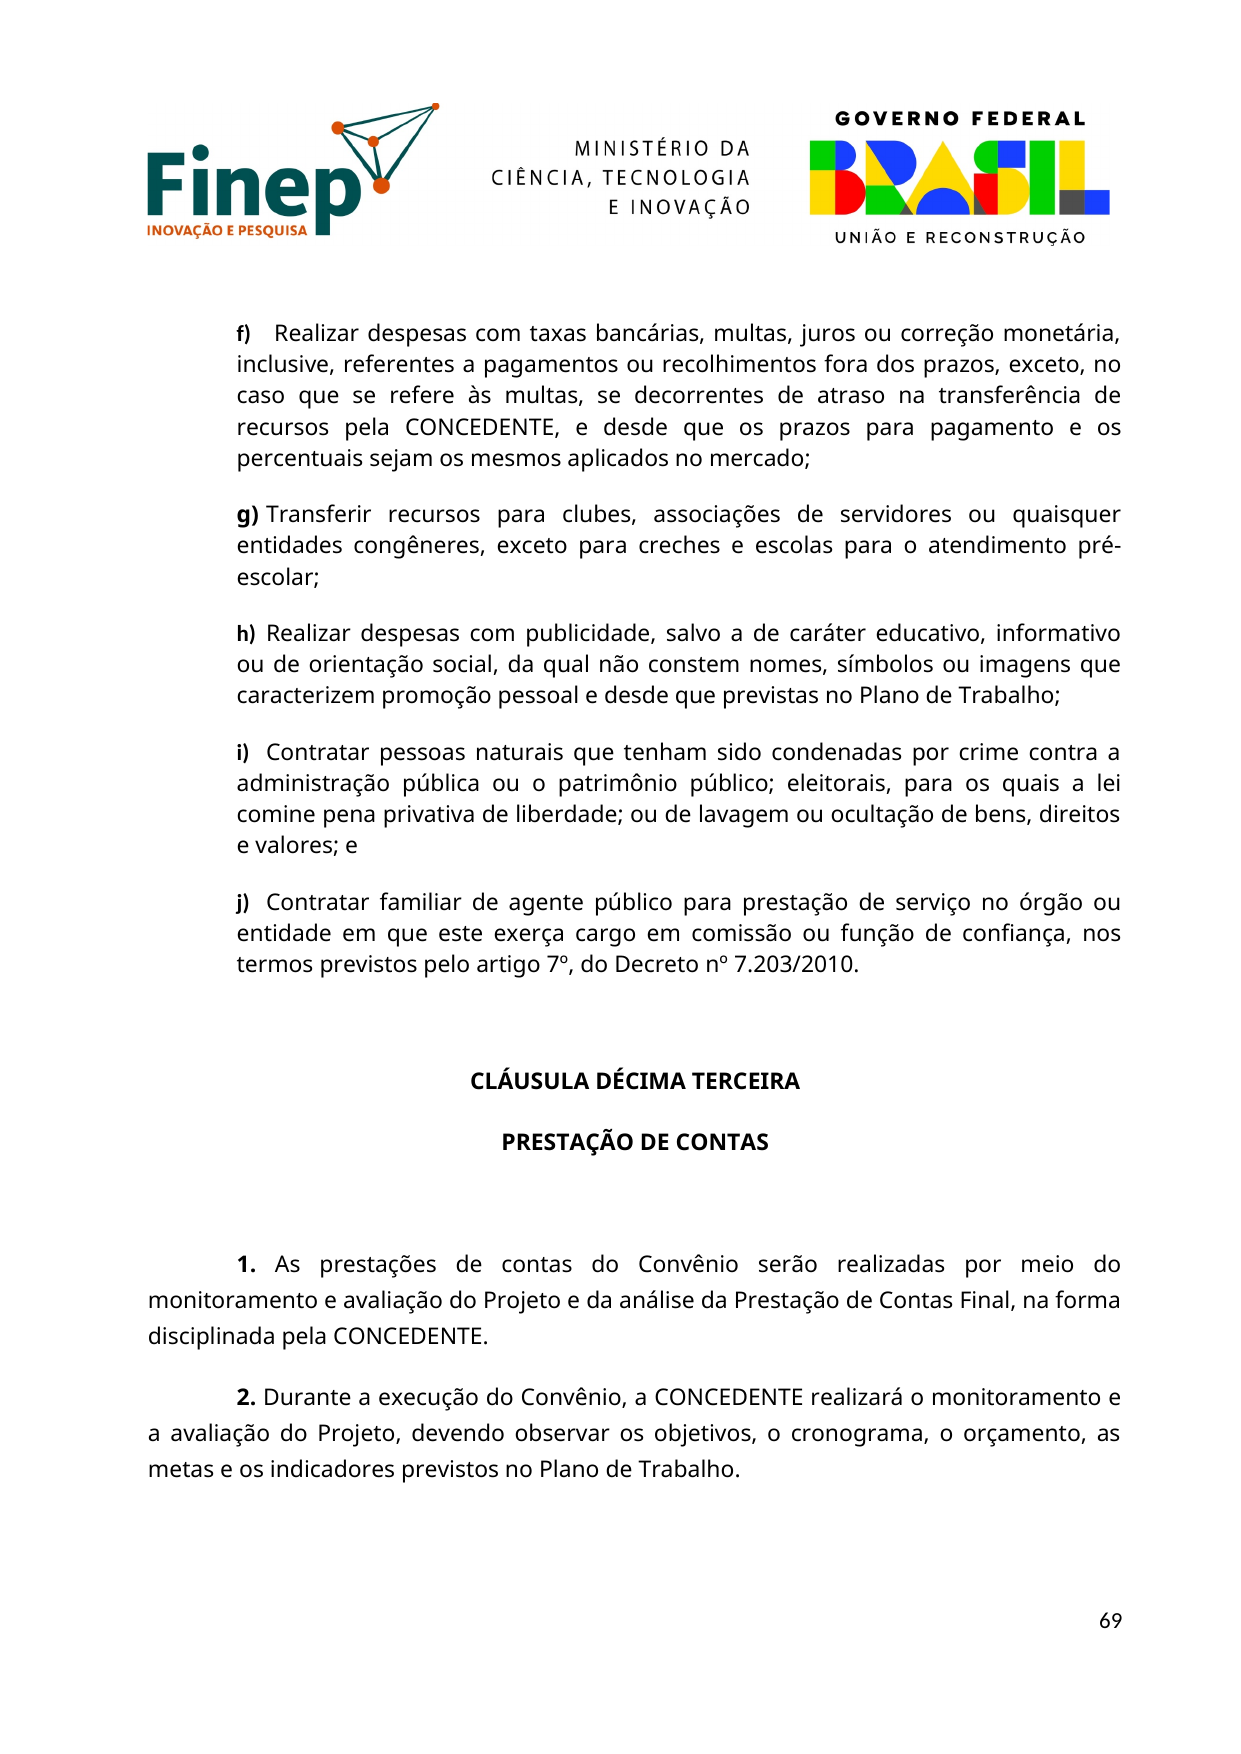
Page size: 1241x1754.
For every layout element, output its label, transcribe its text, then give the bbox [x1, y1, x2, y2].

list Realizar despesas com publicidade, salvo a de caráter educativo, informativo ou de orientação social, da qual não constem nomes, símbolos ou imagens que caracterizem promoção pessoal e desde que previstas no Plano de Trabalho; [236, 617, 1122, 711]
text 2. Durante a execução do Convênio, a CONCEDENTE realizará o monitoramento e a avaliação do Projeto, devendo observar os objetivos, o cronograma, o orçamento, as metas e os indicadores previstos no Plano de Trabalho. [148, 1381, 1122, 1484]
list Contratar familiar de agente público para prestação de serviço no órgão ou entidade em que este exerça cargo em comissão ou função de confiança, nos termos previstos pelo artigo 7º, do Decreto nº 7.203/2010. [236, 886, 1122, 979]
list Transferir recursos para clubes, associações de servidores ou quaisquer entidades congêneres, exceto para creches e escolas para o atendimento pré-escolar; [236, 498, 1122, 592]
text 1. As prestações de contas do Convênio serão realizadas por meio do monitoramento e avaliação do Projeto e da análise da Prestação de Contas Final, na forma disciplinada pela CONCEDENTE. [148, 1248, 1122, 1351]
text PRESTAÇÃO DE CONTAS [148, 1126, 1122, 1157]
list Contratar pessoas naturais que tenham sido condenadas por crime contra a administração pública ou o patrimônio público; eleitorais, para os quais a lei comine pena privativa de liberdade; ou de lavagem ou ocultação de bens, direitos e valores; e [236, 736, 1122, 861]
text CLÁUSULA DÉCIMA TERCEIRA [148, 1065, 1122, 1097]
list Realizar despesas com taxas bancárias, multas, juros ou correção monetária, inclusive, referentes a pagamentos ou recolhimentos fora dos prazos, exceto, no caso que se refere às multas, se decorrentes de atraso na transferência de recursos pela CONCEDENTE, e desde que os prazos para pagamento e os percentuais sejam os mesmos aplicados no mercado; [236, 317, 1122, 473]
